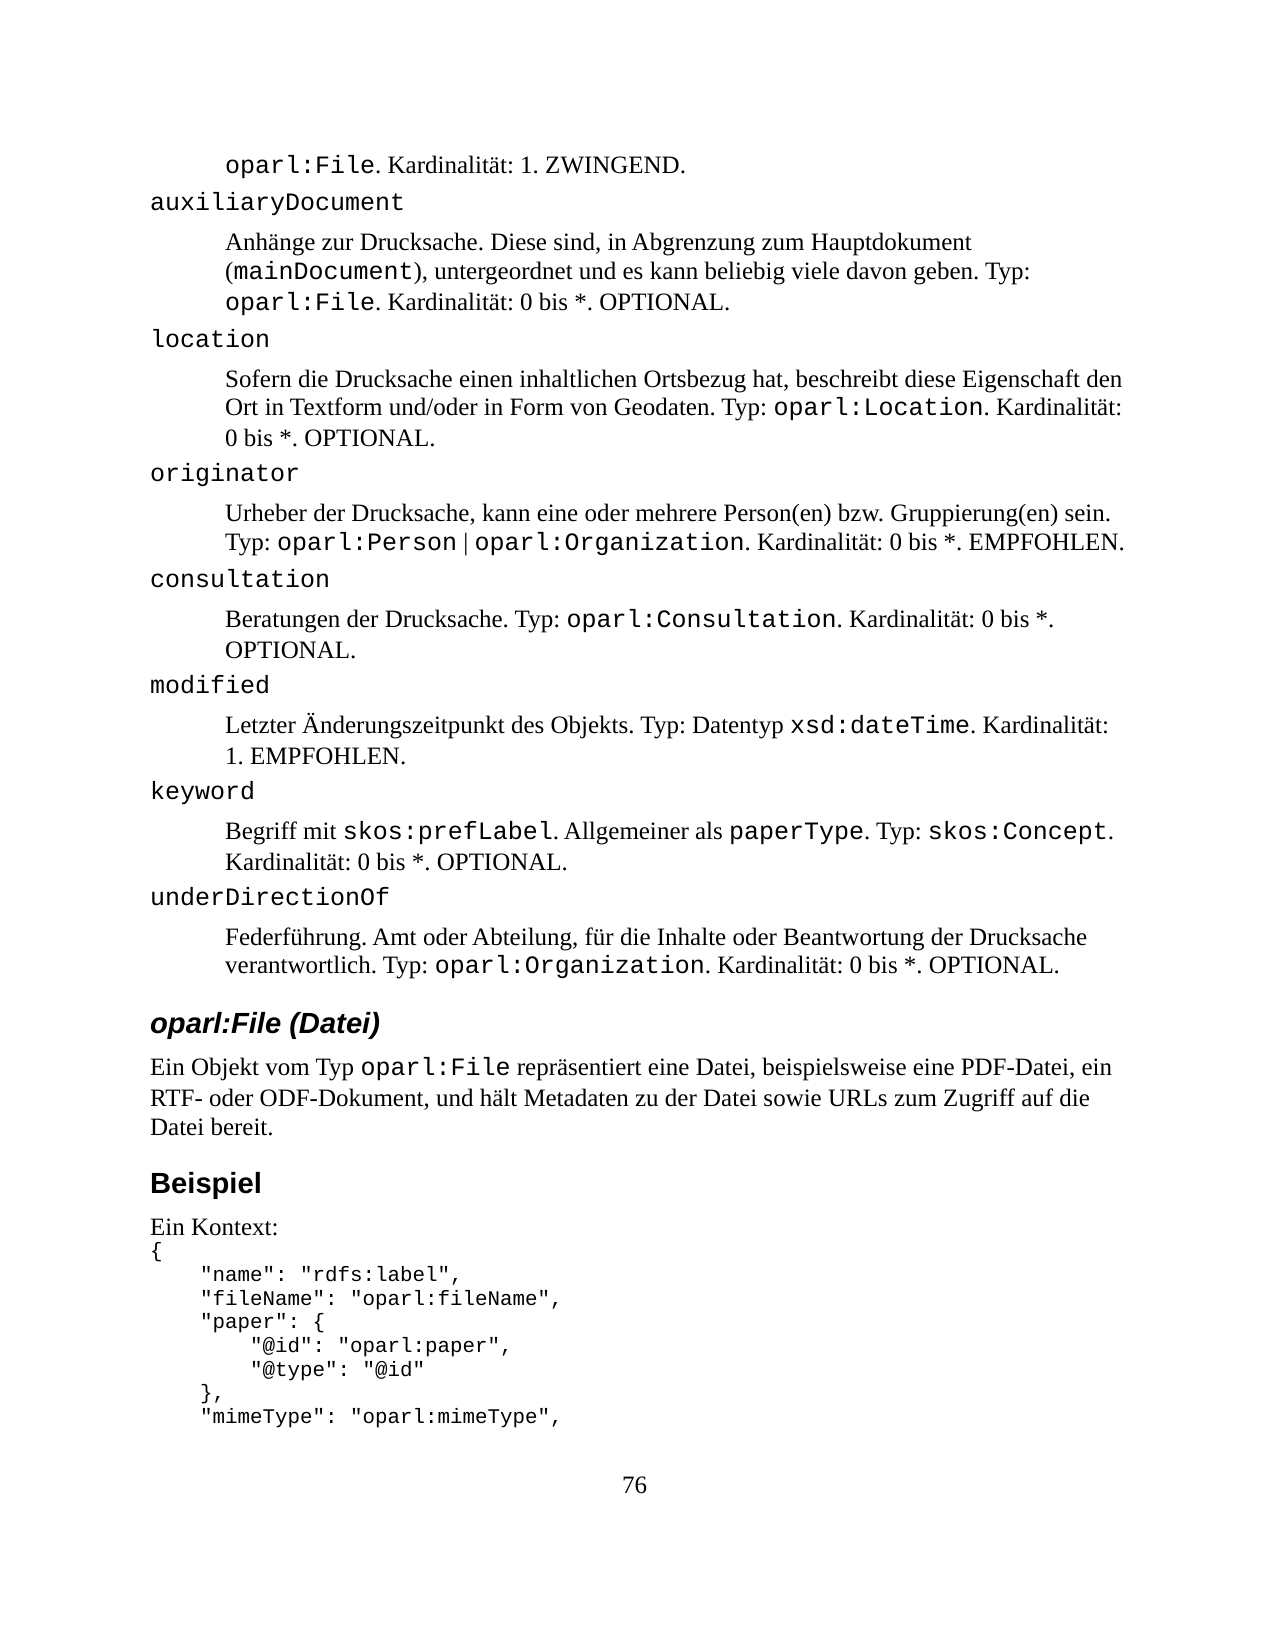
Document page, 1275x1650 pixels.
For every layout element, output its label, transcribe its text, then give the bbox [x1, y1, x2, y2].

text Federführung. Amt oder Abteilung, für die Inhalte oder Beantwortung der Drucksache verantwortlich. Typ: oparl:Organization. Kardinalität: 0 bis *. OPTIONAL. [225, 922, 1125, 981]
text }, [150, 1382, 1125, 1406]
text "@type": "@id" [150, 1359, 1125, 1382]
text Sofern die Drucksache einen inhaltlichen Ortsbezug hat, beschreibt diese Eigenschaft den Ort in Textform und/oder in Form von Geodaten. Typ: oparl:Location. Kardinalität: 0 bis *. OPTIONAL. [225, 364, 1125, 452]
text location [150, 326, 1125, 355]
subtitle oparl:File (Datei) [150, 1006, 1125, 1040]
text Beratungen der Drucksache. Typ: oparl:Consultation. Kardinalität: 0 bis *. OPTIONAL. [225, 604, 1125, 664]
text keyword [150, 778, 1125, 807]
text Letzter Änderungszeitpunkt des Objekts. Typ: Datentyp xsd:dateTime. Kardinalität: 1. EMPFOHLEN. [225, 710, 1125, 769]
text modified [150, 673, 1125, 701]
text { [150, 1240, 1125, 1264]
text "paper": { [150, 1311, 1125, 1335]
text "mimeType": "oparl:mimeType", [150, 1406, 1125, 1429]
text Ein Objekt vom Typ oparl:File repräsentiert eine Datei, beispielsweise eine PDF-Datei, ein RTF- oder ODF-Dokument, und hält Metadaten zu der Datei sowie URLs zum Zugriff auf die Datei bereit. [150, 1052, 1125, 1141]
text underDirectionOf [150, 884, 1125, 913]
text Begriff mit skos:prefLabel. Allgemeiner als paperType. Typ: skos:Concept. Kardinalität: 0 bis *. OPTIONAL. [225, 816, 1125, 875]
text originator [150, 461, 1125, 489]
text auxiliaryDocument [150, 190, 1125, 218]
text Urheber der Drucksache, kann eine oder mehrere Person(en) bzw. Gruppierung(en) sein. Typ: oparl:Person | oparl:Organization. Kardinalität: 0 bis *. EMPFOHLEN. [225, 498, 1125, 558]
subtitle Beispiel [150, 1166, 1125, 1199]
text "name": "rdfs:label", [150, 1264, 1125, 1288]
text consultation [150, 567, 1125, 595]
text "@id": "oparl:paper", [150, 1335, 1125, 1359]
text Ein Kontext: [150, 1212, 1125, 1240]
text Anhänge zur Drucksache. Diese sind, in Abgrenzung zum Hauptdokument (mainDocument), untergeordnet und es kann beliebig viele davon geben. Typ: oparl:File. Kardinalität: 0 bis *. OPTIONAL. [225, 227, 1125, 317]
text "fileName": "oparl:fileName", [150, 1288, 1125, 1311]
text oparl:File. Kardinalität: 1. ZWINGEND. [225, 150, 1125, 181]
